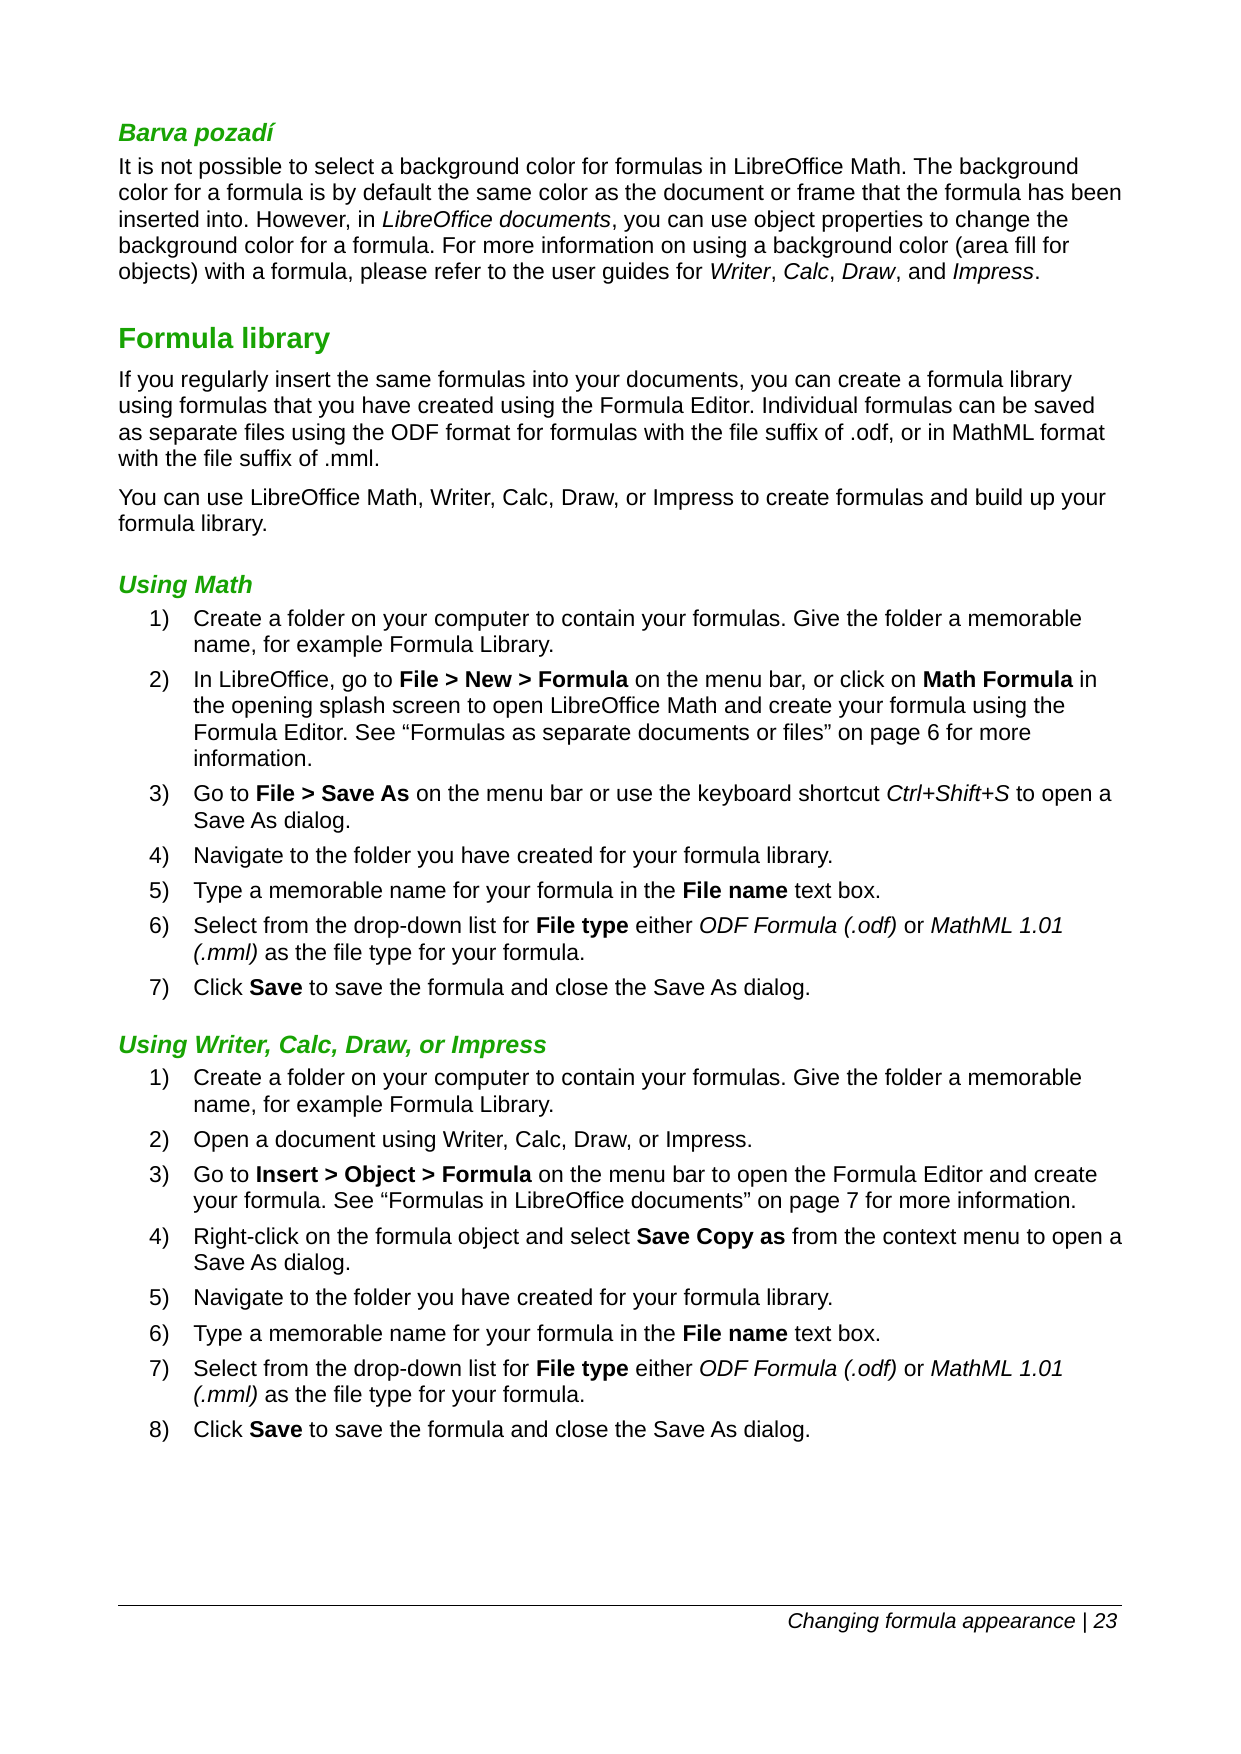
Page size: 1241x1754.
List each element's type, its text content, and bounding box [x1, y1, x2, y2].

list Click Save to save the formula and close the Save As dialog. [169, 1416, 1122, 1443]
subtitle Formula library [118, 321, 1122, 354]
list Open a document using Writer, Calc, Draw, or Impress. [169, 1126, 1122, 1152]
list Create a folder on your computer to contain your formulas. Give the folder a memorable name, for example Formula Library. [169, 604, 1122, 657]
list Go to Insert > Object > Formula on the menu bar to open the Formula Editor and create your formula. See “Formulas in LibreOffice documents” on page 7 for more information. [169, 1161, 1122, 1214]
list Navigate to the folder you have created for your formula library. [169, 842, 1122, 868]
list Right-click on the formula object and select Save Copy as from the context menu to open a Save As dialog. [169, 1223, 1122, 1275]
subtitle Barva pozadí [118, 118, 1122, 147]
text If you regularly insert the same formulas into your documents, you can create a formula library using formulas that you have created using the Formula Editor. Individual formulas can be saved as separate files using the ODF format for formulas with the file suffix of .odf, or in MathML format with the file suffix of .mml. [118, 366, 1122, 471]
subtitle Using Math [118, 570, 1122, 598]
list Select from the drop-down list for File type either ODF Formula (.odf) or MathML 1.01 (.mml) as the file type for your formula. [169, 912, 1122, 965]
list Go to File > Save As on the menu bar or use the keyboard shortcut Ctrl+Shift+S to open a Save As dialog. [169, 780, 1122, 833]
list Type a memorable name for your formula in the File name text box. [169, 1319, 1122, 1346]
list Click Save to save the formula and close the Save As dialog. [169, 974, 1122, 1000]
list Select from the drop-down list for File type either ODF Formula (.odf) or MathML 1.01 (.mml) as the file type for your formula. [169, 1355, 1122, 1407]
list Navigate to the folder you have created for your formula library. [169, 1284, 1122, 1311]
text You can use LibreOffice Math, Writer, Calc, Draw, or Impress to create formulas and build up your formula library. [118, 484, 1122, 537]
subtitle Using Writer, Calc, Draw, or Impress [118, 1030, 1122, 1058]
text It is not possible to select a background color for formulas in LibreOffice Math. The background color for a formula is by default the same color as the document or frame that the formula has been inserted into. However, in LibreOffice documents, you can use object properties to change the background color for a formula. For more information on using a background color (area fill for objects) with a formula, please refer to the user guides for Writer, Calc, Draw, and Impress. [118, 153, 1122, 284]
list In LibreOffice, go to File > New > Formula on the menu bar, or click on Math Formula in the opening splash screen to open LibreOffice Math and create your formula using the Formula Editor. See “Formulas as separate documents or files” on page 6 for more information. [169, 666, 1122, 771]
list Create a folder on your computer to contain your formulas. Give the folder a memorable name, for example Formula Library. [169, 1064, 1122, 1117]
list Type a memorable name for your formula in the File name text box. [169, 877, 1122, 903]
